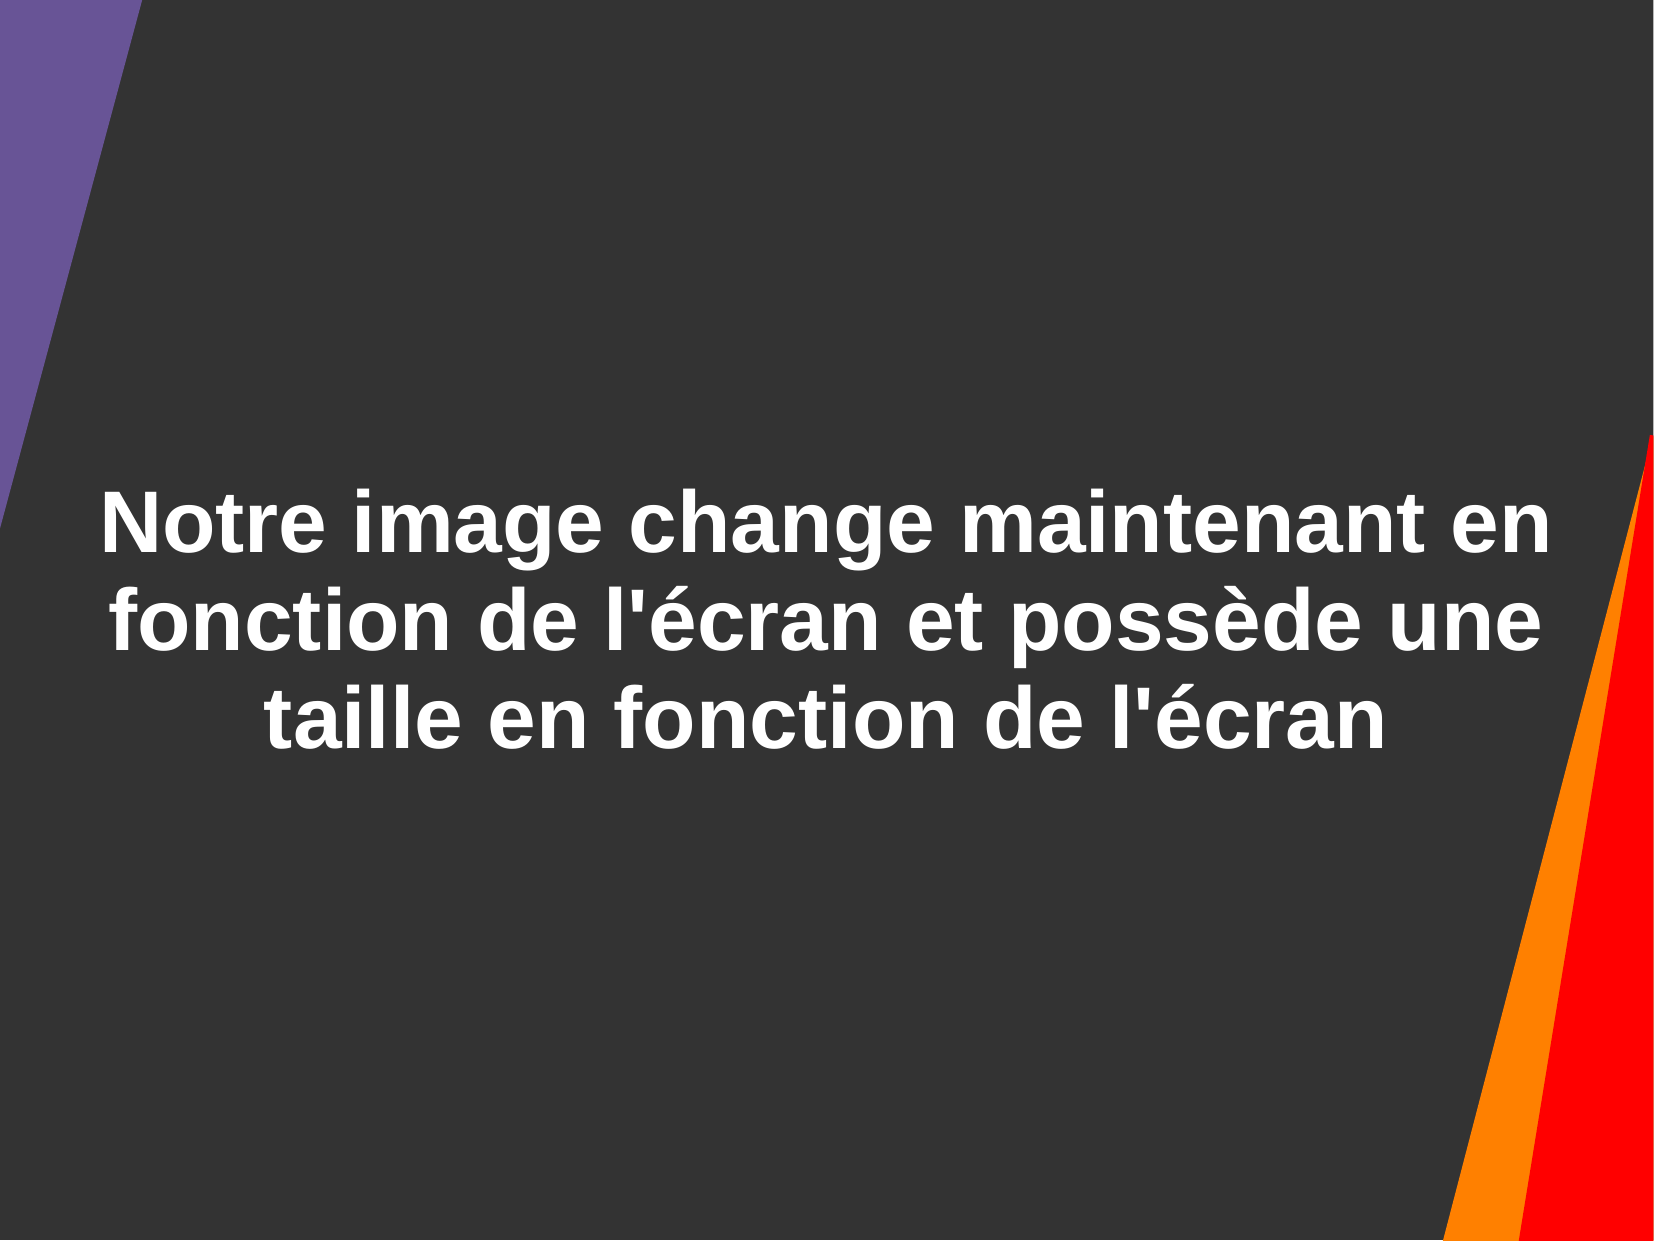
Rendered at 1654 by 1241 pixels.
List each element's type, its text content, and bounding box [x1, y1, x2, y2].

text_box [0, 0, 143, 529]
title Notre image change maintenant en fonction de l'écran et possède une taille en fonction de l'écran [31, 473, 1622, 767]
text_box [1442, 434, 1654, 1241]
